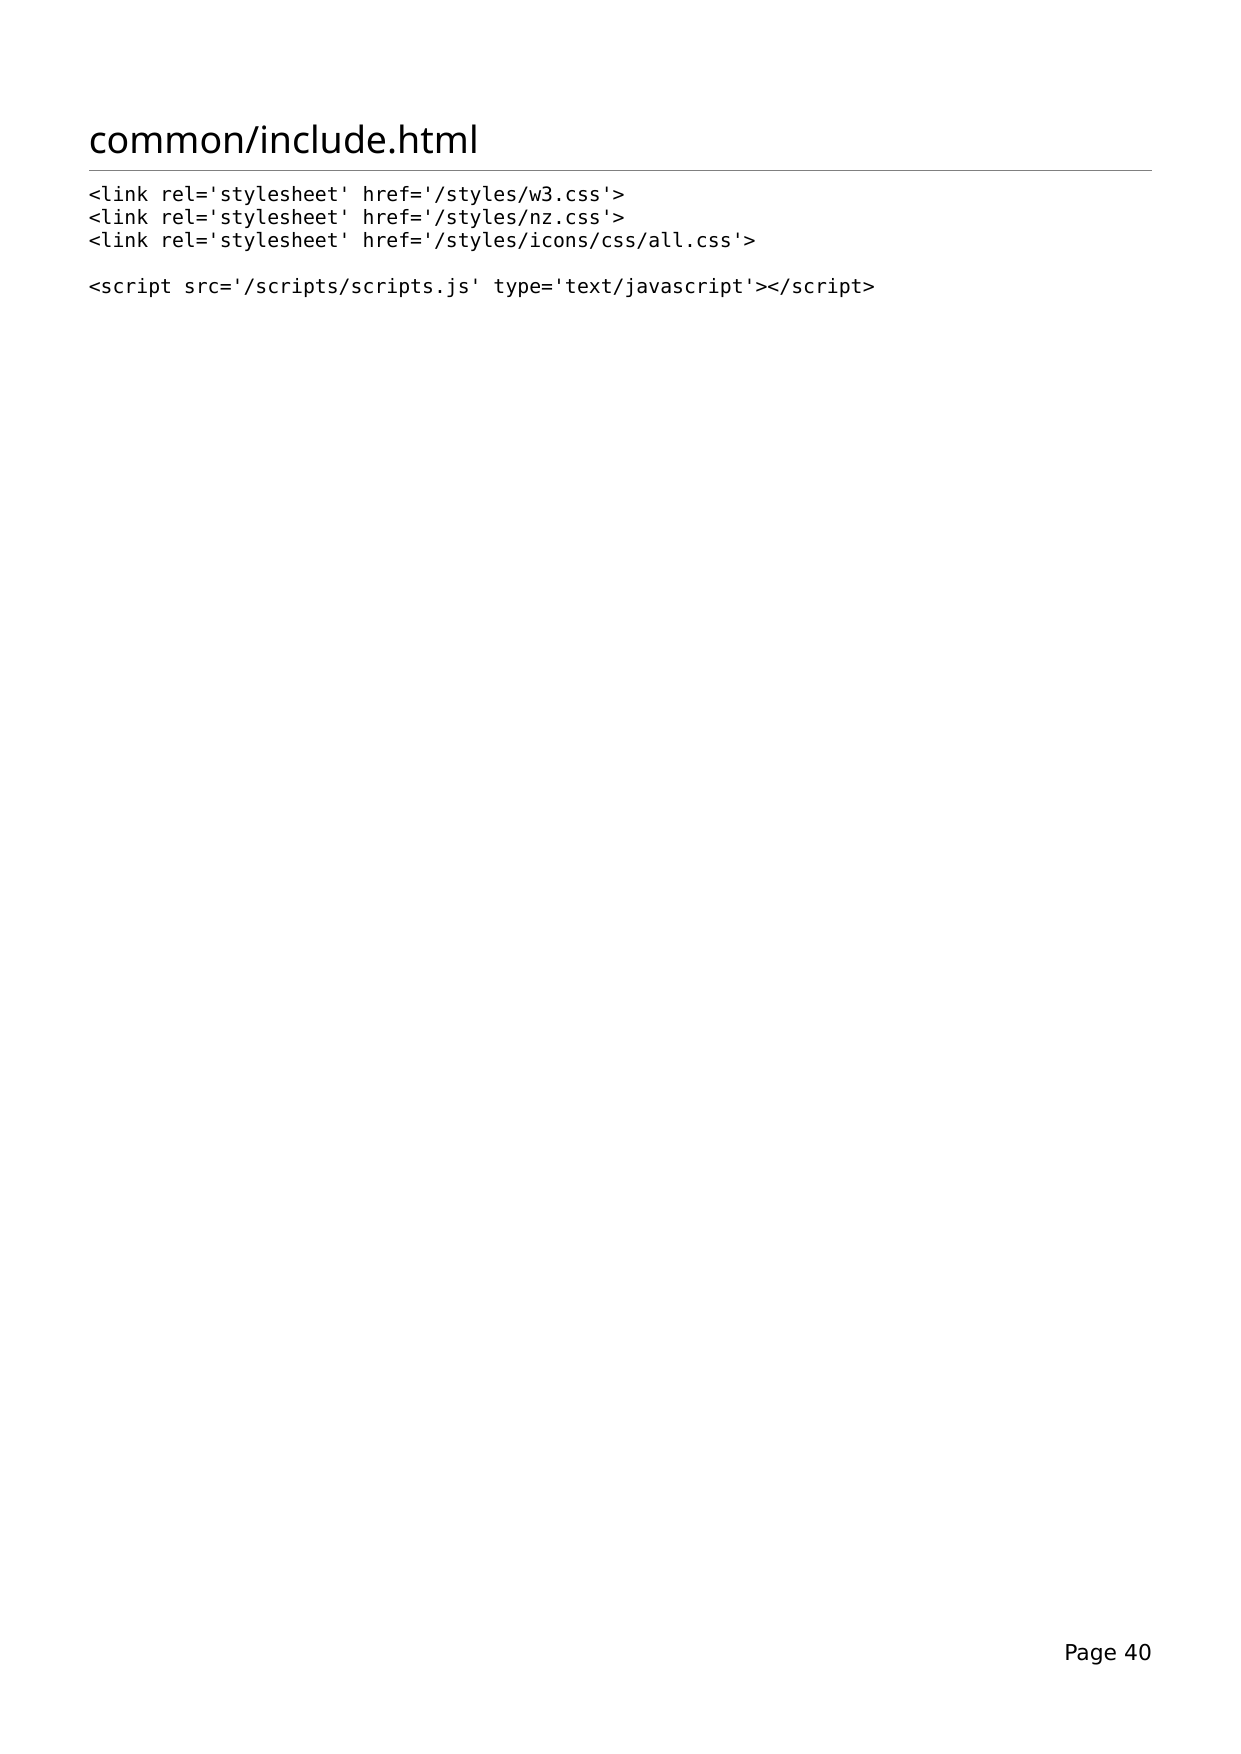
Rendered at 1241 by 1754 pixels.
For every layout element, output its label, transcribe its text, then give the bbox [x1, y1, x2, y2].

text <link rel='stylesheet' href='/styles/icons/css/all.css'> [88, 229, 1152, 252]
subtitle common/include.html [88, 113, 1152, 171]
text <link rel='stylesheet' href='/styles/nz.css'> [88, 206, 1152, 229]
text <script src='/scripts/scripts.js' type='text/javascript'></script> [88, 275, 1152, 298]
text <link rel='stylesheet' href='/styles/w3.css'> [88, 183, 1152, 206]
